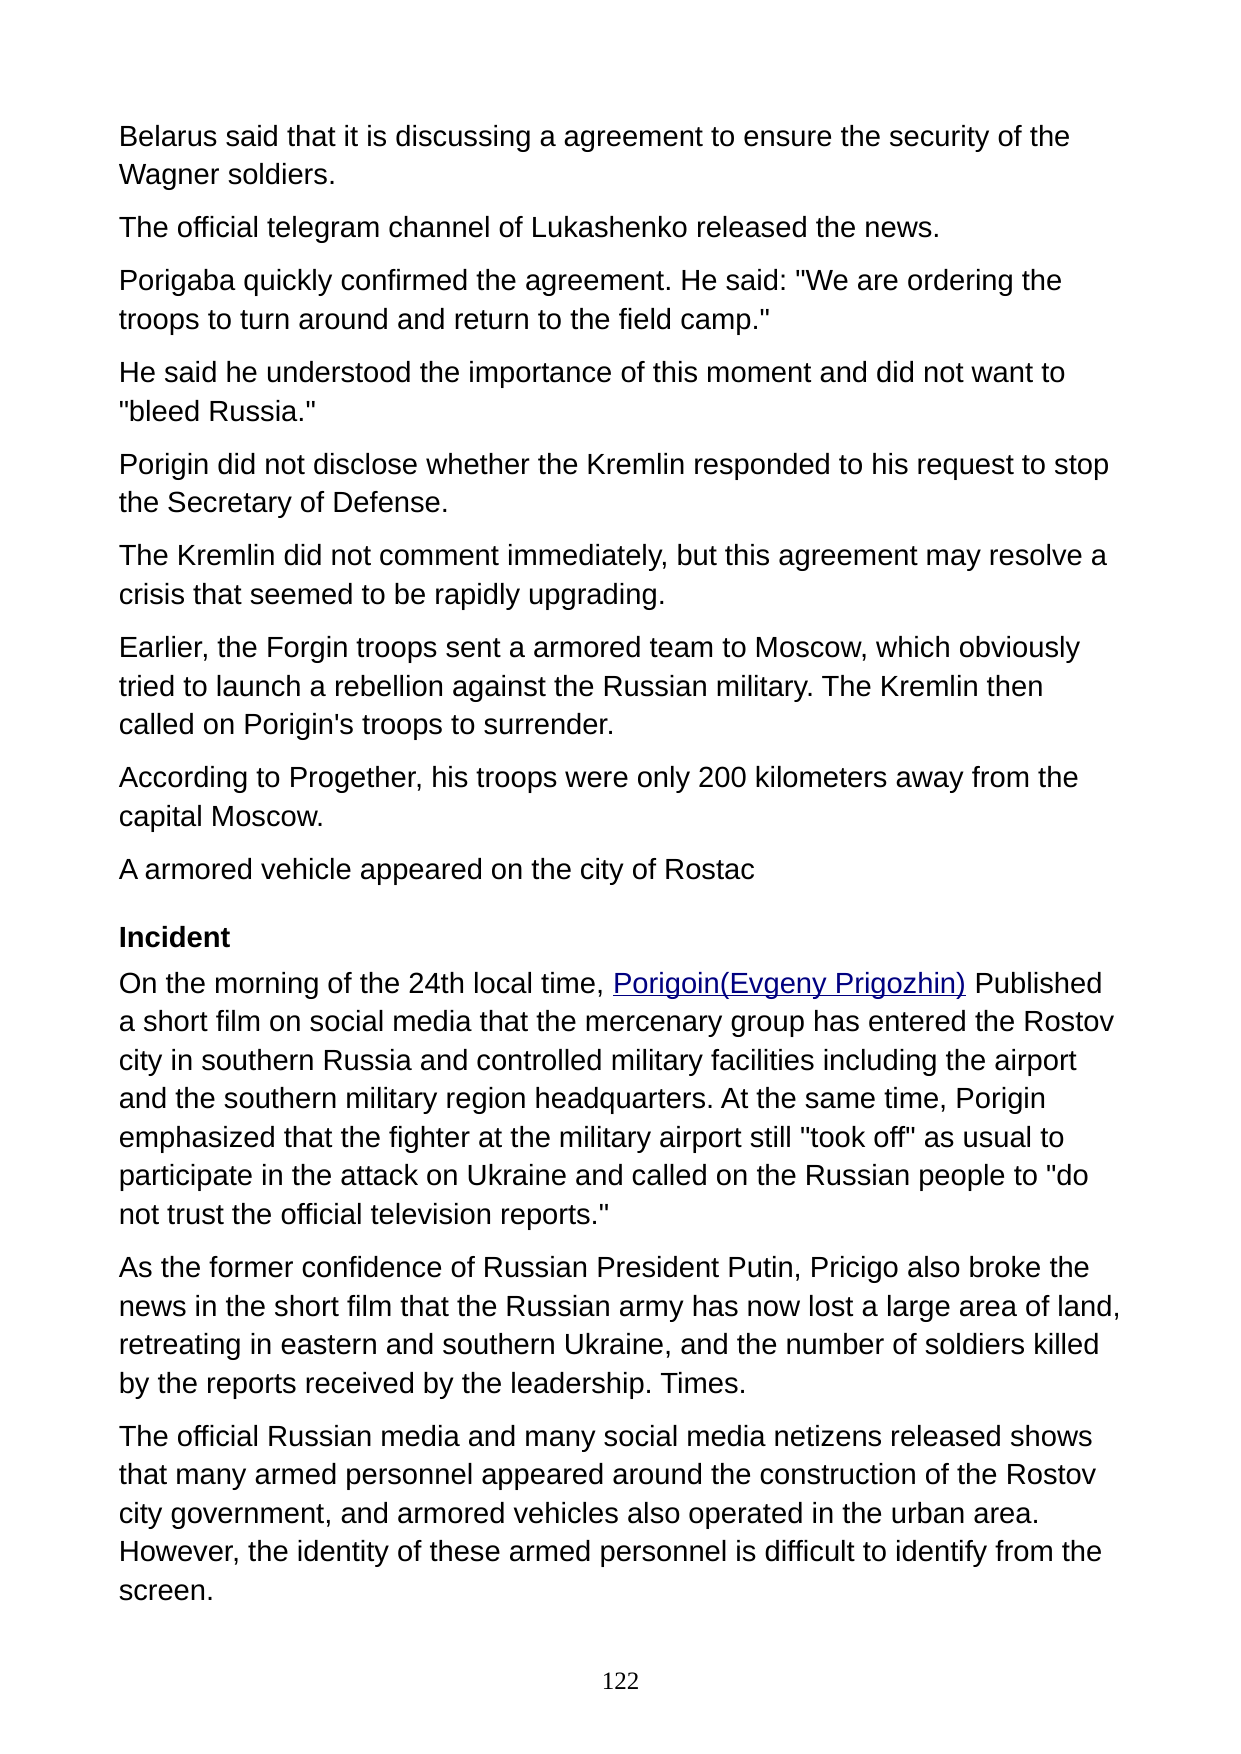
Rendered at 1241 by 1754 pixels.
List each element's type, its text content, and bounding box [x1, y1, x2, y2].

text The Kremlin did not comment immediately, but this agreement may resolve a crisis that seemed to be rapidly upgrading. [118, 538, 1122, 610]
text Belarus said that it is discussing a agreement to ensure the security of the Wagner soldiers. [118, 118, 1122, 191]
text According to Progether, his troops were only 200 kilometers away from the capital Moscow. [118, 760, 1122, 832]
text Earlier, the Forgin troops sent a armored team to Moscow, which obviously tried to launch a rebellion against the Russian military. The Kremlin then called on Porigin's troops to surrender. [118, 630, 1122, 741]
text Porigin did not disclose whether the Kremlin responded to his request to stop the Secretary of Defense. [118, 447, 1122, 519]
text The official telegram channel of Lukashenko released the news. [118, 210, 1122, 244]
text As the former confidence of Russian President Putin, Pricigo also broke the news in the short film that the Russian army has now lost a large area of land, retreating in eastern and southern Ukraine, and the number of soldiers killed by the reports received by the leadership. Times. [118, 1250, 1122, 1399]
subtitle Incident [118, 919, 1122, 953]
text The official Russian media and many social media netizens released shows that many armed personnel appeared around the construction of the Rostov city government, and armored vehicles also operated in the urban area. However, the identity of these armed personnel is difficult to identify from the screen. [118, 1419, 1122, 1606]
text Porigaba quickly confirmed the agreement. He said: "We are ordering the troops to turn around and return to the field camp." [118, 263, 1122, 335]
text On the morning of the 24th local time, Porigoin(Evgeny Prigozhin) Published a short film on social media that the mercenary group has entered the Rostov city in southern Russia and controlled military facilities including the airport and the southern military region headquarters. At the same time, Porigin emphasized that the fighter at the military airport still "took off" as usual to participate in the attack on Ukraine and called on the Russian people to "do not trust the official television reports." [118, 966, 1122, 1230]
text He said he understood the importance of this moment and did not want to "bleed Russia." [118, 355, 1122, 427]
text A armored vehicle appeared on the city of Rostac [118, 852, 1122, 885]
